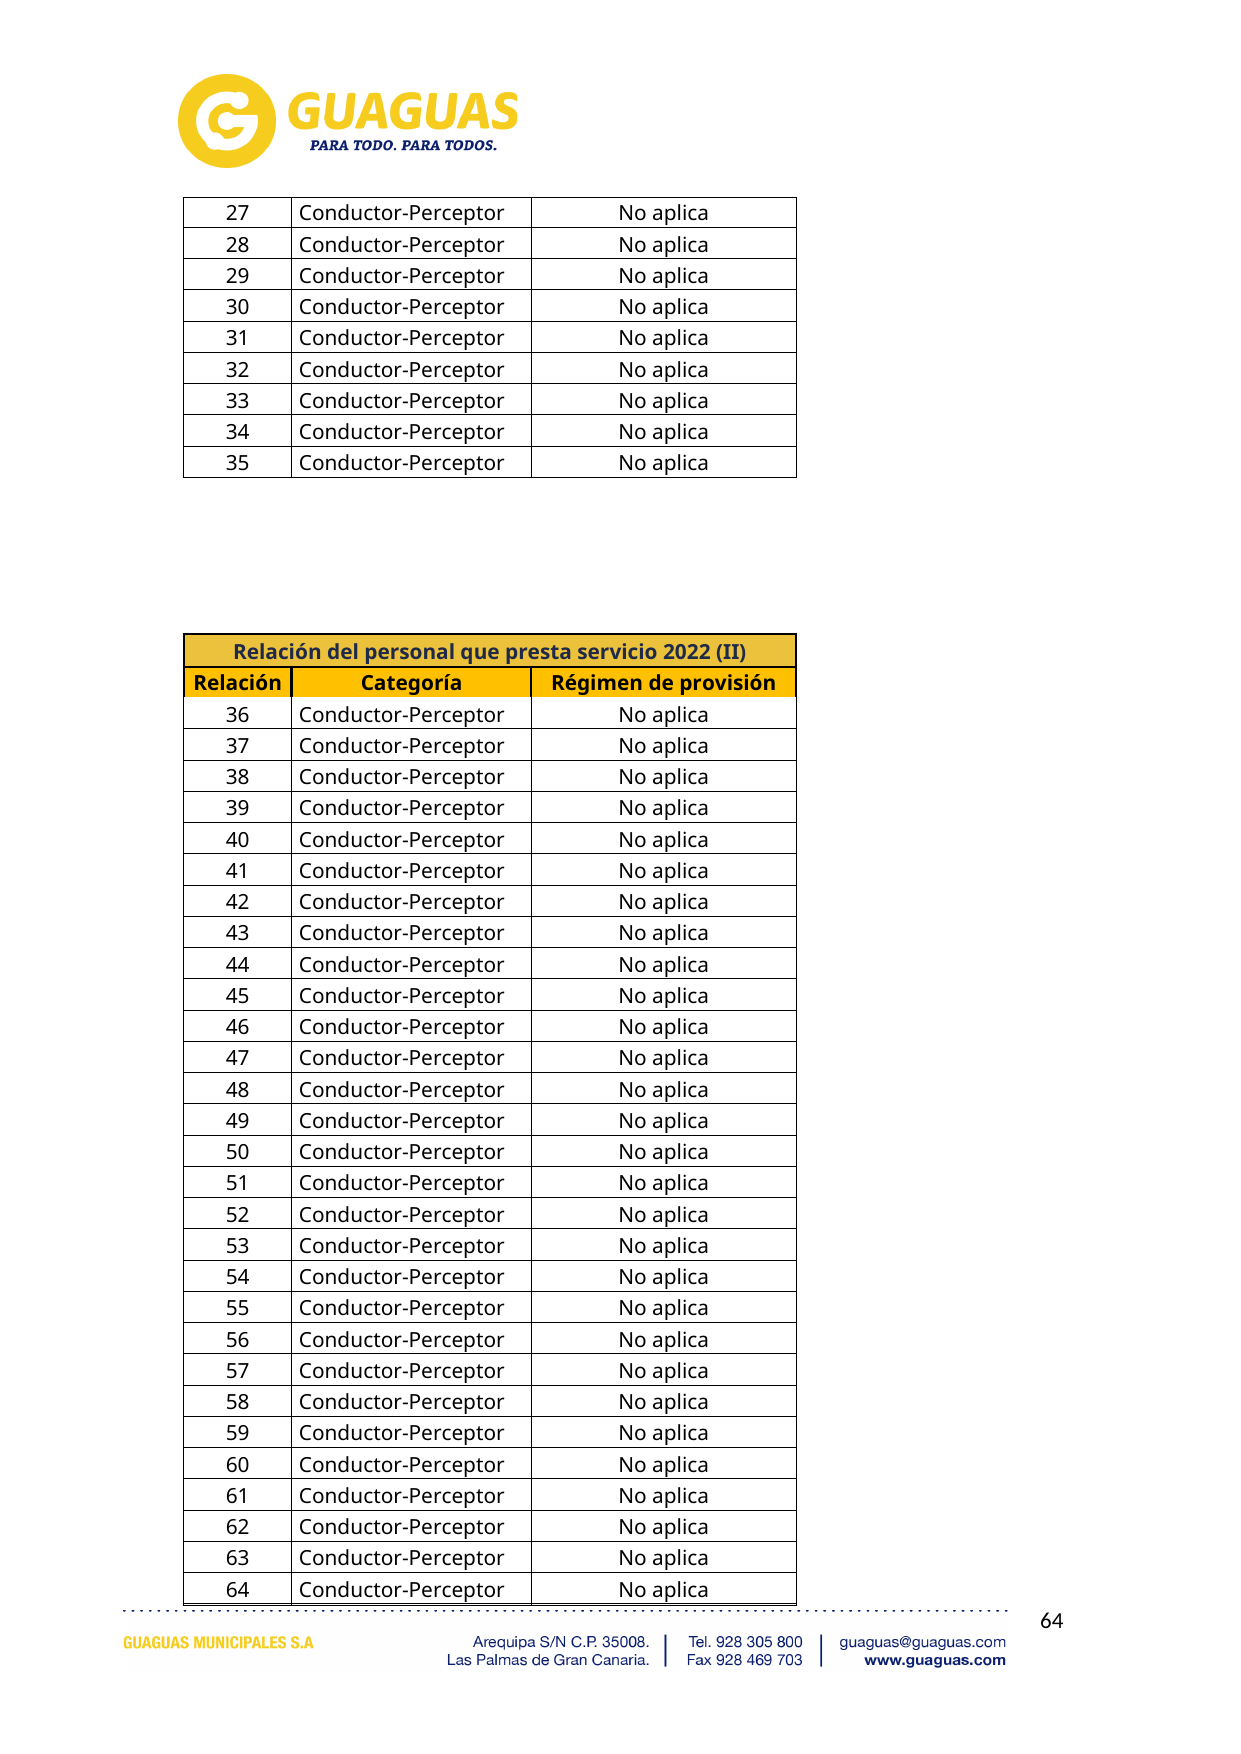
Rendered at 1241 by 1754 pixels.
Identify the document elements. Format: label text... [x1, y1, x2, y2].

table_cell 60 [184, 1448, 291, 1478]
table_cell Conductor-Perceptor [292, 854, 531, 884]
table_cell Conductor-Perceptor [292, 1073, 531, 1103]
table_cell No aplica [532, 1042, 796, 1072]
table_cell 49 [184, 1104, 291, 1134]
table_cell 43 [184, 917, 291, 947]
table_cell Conductor-Perceptor [292, 1292, 531, 1322]
table_cell No aplica [532, 353, 796, 383]
table_cell No aplica [532, 384, 796, 414]
table_cell 53 [184, 1229, 291, 1259]
table_cell 56 [184, 1323, 291, 1353]
table_cell Conductor-Perceptor [292, 259, 531, 289]
table_cell Conductor-Perceptor [292, 1011, 531, 1041]
table_cell No aplica [532, 1479, 796, 1509]
table_cell No aplica [532, 1417, 796, 1447]
table_cell Conductor-Perceptor [292, 792, 531, 822]
table_cell Conductor-Perceptor [292, 697, 531, 728]
table_cell 51 [184, 1167, 291, 1197]
table_cell No aplica [532, 979, 796, 1009]
table_cell No aplica [532, 1136, 796, 1166]
table_cell No aplica [532, 1542, 796, 1572]
table_cell 42 [184, 886, 291, 916]
table_cell 34 [184, 415, 291, 446]
table_cell No aplica [532, 854, 796, 884]
table_cell Conductor-Perceptor [292, 1542, 531, 1572]
table_cell Conductor-Perceptor [292, 1042, 531, 1072]
table_cell Conductor-Perceptor [292, 1386, 531, 1416]
table_cell Conductor-Perceptor [292, 1323, 531, 1353]
table_cell Conductor-Perceptor [292, 1167, 531, 1197]
table_cell Conductor-Perceptor [292, 761, 531, 791]
table_cell 47 [184, 1042, 291, 1072]
table_cell 48 [184, 1073, 291, 1103]
table_cell Régimen de provisión [532, 668, 795, 697]
table_cell No aplica [532, 1229, 796, 1259]
table_cell Categoría [293, 668, 530, 697]
table_cell 40 [184, 823, 291, 853]
table_cell 59 [184, 1417, 291, 1447]
table_cell 64 [184, 1573, 291, 1603]
table_cell Conductor-Perceptor [292, 415, 531, 446]
table_cell 31 [184, 322, 291, 352]
table_cell No aplica [532, 761, 796, 791]
table_cell Conductor-Perceptor [292, 886, 531, 916]
table_cell Conductor-Perceptor [292, 1136, 531, 1166]
table_cell Conductor-Perceptor [292, 948, 531, 978]
table_cell No aplica [532, 1323, 796, 1353]
table_cell 55 [184, 1292, 291, 1322]
table_cell No aplica [532, 198, 796, 227]
table_cell Conductor-Perceptor [292, 290, 531, 321]
table_cell No aplica [532, 259, 796, 289]
table_cell No aplica [532, 1354, 796, 1384]
table_cell No aplica [532, 1198, 796, 1228]
table_cell No aplica [532, 1073, 796, 1103]
table_cell 61 [184, 1479, 291, 1509]
table_cell 50 [184, 1136, 291, 1166]
table_cell 38 [184, 761, 291, 791]
table_cell Conductor-Perceptor [292, 1573, 531, 1603]
table_cell Conductor-Perceptor [292, 979, 531, 1009]
table_cell Conductor-Perceptor [292, 1354, 531, 1384]
table_cell Conductor-Perceptor [292, 1479, 531, 1509]
table_cell 54 [184, 1261, 291, 1291]
table_cell 44 [184, 948, 291, 978]
table_cell Conductor-Perceptor [292, 1448, 531, 1478]
table_cell No aplica [532, 415, 796, 446]
table_header Relación del personal que presta servicio 2022 (II) [185, 635, 795, 666]
table_cell Conductor-Perceptor [292, 447, 531, 477]
table_cell No aplica [532, 1573, 796, 1603]
table_cell 62 [184, 1511, 291, 1541]
table_cell No aplica [532, 823, 796, 853]
table_cell Conductor-Perceptor [292, 1229, 531, 1259]
table_cell 27 [184, 198, 291, 227]
table_cell 35 [184, 447, 291, 477]
table_cell 36 [184, 697, 291, 728]
table_cell No aplica [532, 1167, 796, 1197]
table_cell No aplica [532, 697, 796, 728]
table_cell Conductor-Perceptor [292, 1261, 531, 1291]
table_cell 52 [184, 1198, 291, 1228]
table_cell 39 [184, 792, 291, 822]
table_cell No aplica [532, 290, 796, 321]
table_cell 33 [184, 384, 291, 414]
table_cell No aplica [532, 1104, 796, 1134]
table_cell Conductor-Perceptor [292, 729, 531, 759]
table_cell No aplica [532, 1448, 796, 1478]
table_cell Conductor-Perceptor [292, 384, 531, 414]
table_cell Relación [185, 668, 290, 697]
table_cell 46 [184, 1011, 291, 1041]
table_cell Conductor-Perceptor [292, 1198, 531, 1228]
table_cell No aplica [532, 1261, 796, 1291]
table_cell 57 [184, 1354, 291, 1384]
table_cell 30 [184, 290, 291, 321]
table_cell Conductor-Perceptor [292, 823, 531, 853]
table_cell Conductor-Perceptor [292, 198, 531, 227]
table_cell Conductor-Perceptor [292, 1511, 531, 1541]
table_cell 41 [184, 854, 291, 884]
table_cell 45 [184, 979, 291, 1009]
table_cell Conductor-Perceptor [292, 917, 531, 947]
table_cell Conductor-Perceptor [292, 353, 531, 383]
table_cell No aplica [532, 886, 796, 916]
table_cell No aplica [532, 1011, 796, 1041]
table_cell Conductor-Perceptor [292, 1104, 531, 1134]
table_cell No aplica [532, 1292, 796, 1322]
table_cell No aplica [532, 1386, 796, 1416]
table_cell No aplica [532, 729, 796, 759]
table_cell Conductor-Perceptor [292, 228, 531, 258]
table_cell No aplica [532, 948, 796, 978]
table_cell Conductor-Perceptor [292, 322, 531, 352]
table_cell No aplica [532, 322, 796, 352]
table_cell 63 [184, 1542, 291, 1572]
table_cell 29 [184, 259, 291, 289]
table_cell Conductor-Perceptor [292, 1417, 531, 1447]
table_cell No aplica [532, 917, 796, 947]
table_cell 32 [184, 353, 291, 383]
table_cell 28 [184, 228, 291, 258]
table_cell No aplica [532, 447, 796, 477]
table_cell 58 [184, 1386, 291, 1416]
table_cell 37 [184, 729, 291, 759]
table_cell No aplica [532, 228, 796, 258]
table_cell No aplica [532, 1511, 796, 1541]
table_cell No aplica [532, 792, 796, 822]
